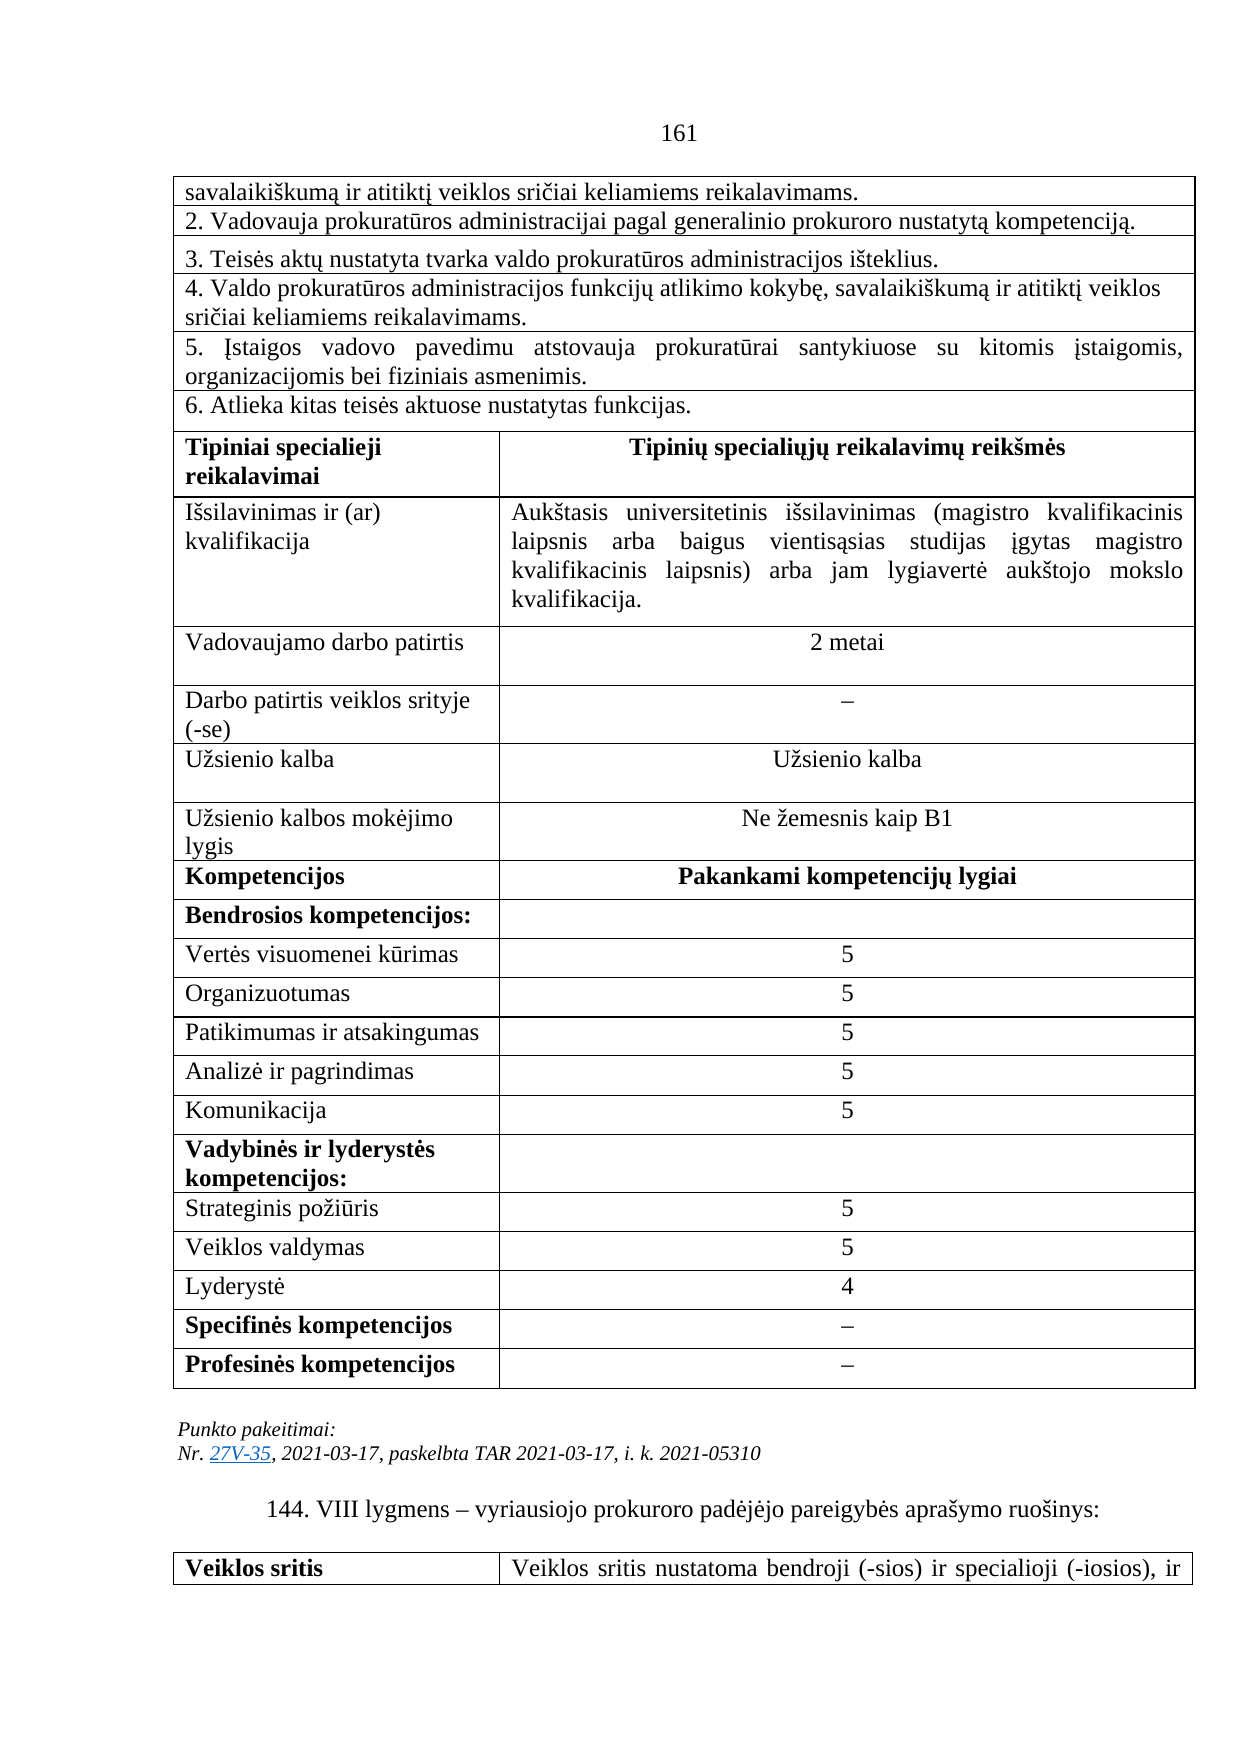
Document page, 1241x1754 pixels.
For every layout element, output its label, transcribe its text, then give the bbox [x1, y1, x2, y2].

table_cell Profesinės kompetencijos [174, 1349, 499, 1387]
table_cell 4. Valdo prokuratūros administracijos funkcijų atlikimo kokybę, savalaikiškumą ir atitiktį veiklos sričiai keliamiems reikalavimams. [174, 274, 1194, 331]
table_cell Darbo patirtis veiklos srityje (-se) [174, 686, 499, 743]
table_cell 5 [500, 978, 1194, 1016]
table_cell Ne žemesnis kaip B1 [500, 803, 1194, 860]
table_cell Strateginis požiūris [174, 1193, 499, 1231]
table_cell Tipiniai specialieji reikalavimai [174, 432, 499, 496]
table_cell 4 [500, 1271, 1194, 1309]
table_cell Bendrosios kompetencijos: [174, 900, 499, 938]
table_cell – [500, 686, 1194, 743]
table_cell Užsienio kalba [174, 744, 499, 802]
table_cell Užsienio kalba [500, 744, 1194, 802]
table_cell Patikimumas ir atsakingumas [174, 1018, 499, 1055]
table_cell Vadybinės ir lyderystės kompetencijos: [174, 1135, 499, 1192]
table_cell [500, 1135, 1194, 1192]
table_cell 2 metai [500, 627, 1194, 684]
table_header Veiklos sritis [174, 1553, 499, 1584]
table_cell – [500, 1349, 1194, 1387]
table_cell Išsilavinimas ir (ar) kvalifikacija [174, 498, 499, 626]
table_cell Kompetencijos [174, 861, 499, 899]
table_cell Komunikacija [174, 1096, 499, 1133]
table_cell Užsienio kalbos mokėjimo lygis [174, 803, 499, 860]
table_cell savalaikiškumą ir atitiktį veiklos sričiai keliamiems reikalavimams. [174, 177, 1194, 205]
table_cell Organizuotumas [174, 978, 499, 1016]
table_cell 5 [500, 1232, 1194, 1270]
table_cell Veiklos valdymas [174, 1232, 499, 1270]
table_cell 2. Vadovauja prokuratūros administracijai pagal generalinio prokuroro nustatytą kompetenciją. [174, 206, 1194, 235]
table_cell 5 [500, 1193, 1194, 1231]
table_cell Specifinės kompetencijos [174, 1310, 499, 1348]
table_cell 6. Atlieka kitas teisės aktuose nustatytas funkcijas. [174, 391, 1194, 431]
table_cell Tipinių specialiųjų reikalavimų reikšmės [500, 432, 1194, 496]
text 144. VIII lygmens – vyriausiojo prokuroro padėjėjo pareigybės aprašymo ruošinys: [177, 1494, 1181, 1523]
table_cell 5 [500, 1018, 1194, 1055]
table_cell 5 [500, 939, 1194, 977]
table_cell Pakankami kompetencijų lygiai [500, 861, 1194, 899]
text Punkto pakeitimai: [177, 1417, 1181, 1441]
table_cell – [500, 1310, 1194, 1348]
table_cell 3. Teisės aktų nustatyta tvarka valdo prokuratūros administracijos išteklius. [174, 236, 1194, 272]
table_cell 5. Įstaigos vadovo pavedimu atstovauja prokuratūrai santykiuose su kitomis įstaigomis, organizacijomis bei fiziniais asmenimis. [174, 332, 1194, 389]
table_cell Vadovaujamo darbo patirtis [174, 627, 499, 684]
table_cell Vertės visuomenei kūrimas [174, 939, 499, 977]
text Nr. 27V-35, 2021-03-17, paskelbta TAR 2021-03-17, i. k. 2021-05310 [177, 1441, 1181, 1465]
table_cell Analizė ir pagrindimas [174, 1056, 499, 1094]
table_header Veiklos sritis nustatoma bendroji (-sios) ir specialioji (-iosios), ir [500, 1553, 1192, 1584]
table_cell Aukštasis universitetinis išsilavinimas (magistro kvalifikacinis laipsnis arba baigus vientisąsias studijas įgytas magistro kvalifikacinis laipsnis) arba jam lygiavertė aukštojo mokslo kvalifikacija. [500, 498, 1194, 626]
table_cell Lyderystė [174, 1271, 499, 1309]
table_cell 5 [500, 1056, 1194, 1094]
table_cell [500, 900, 1194, 938]
table_cell 5 [500, 1096, 1194, 1133]
